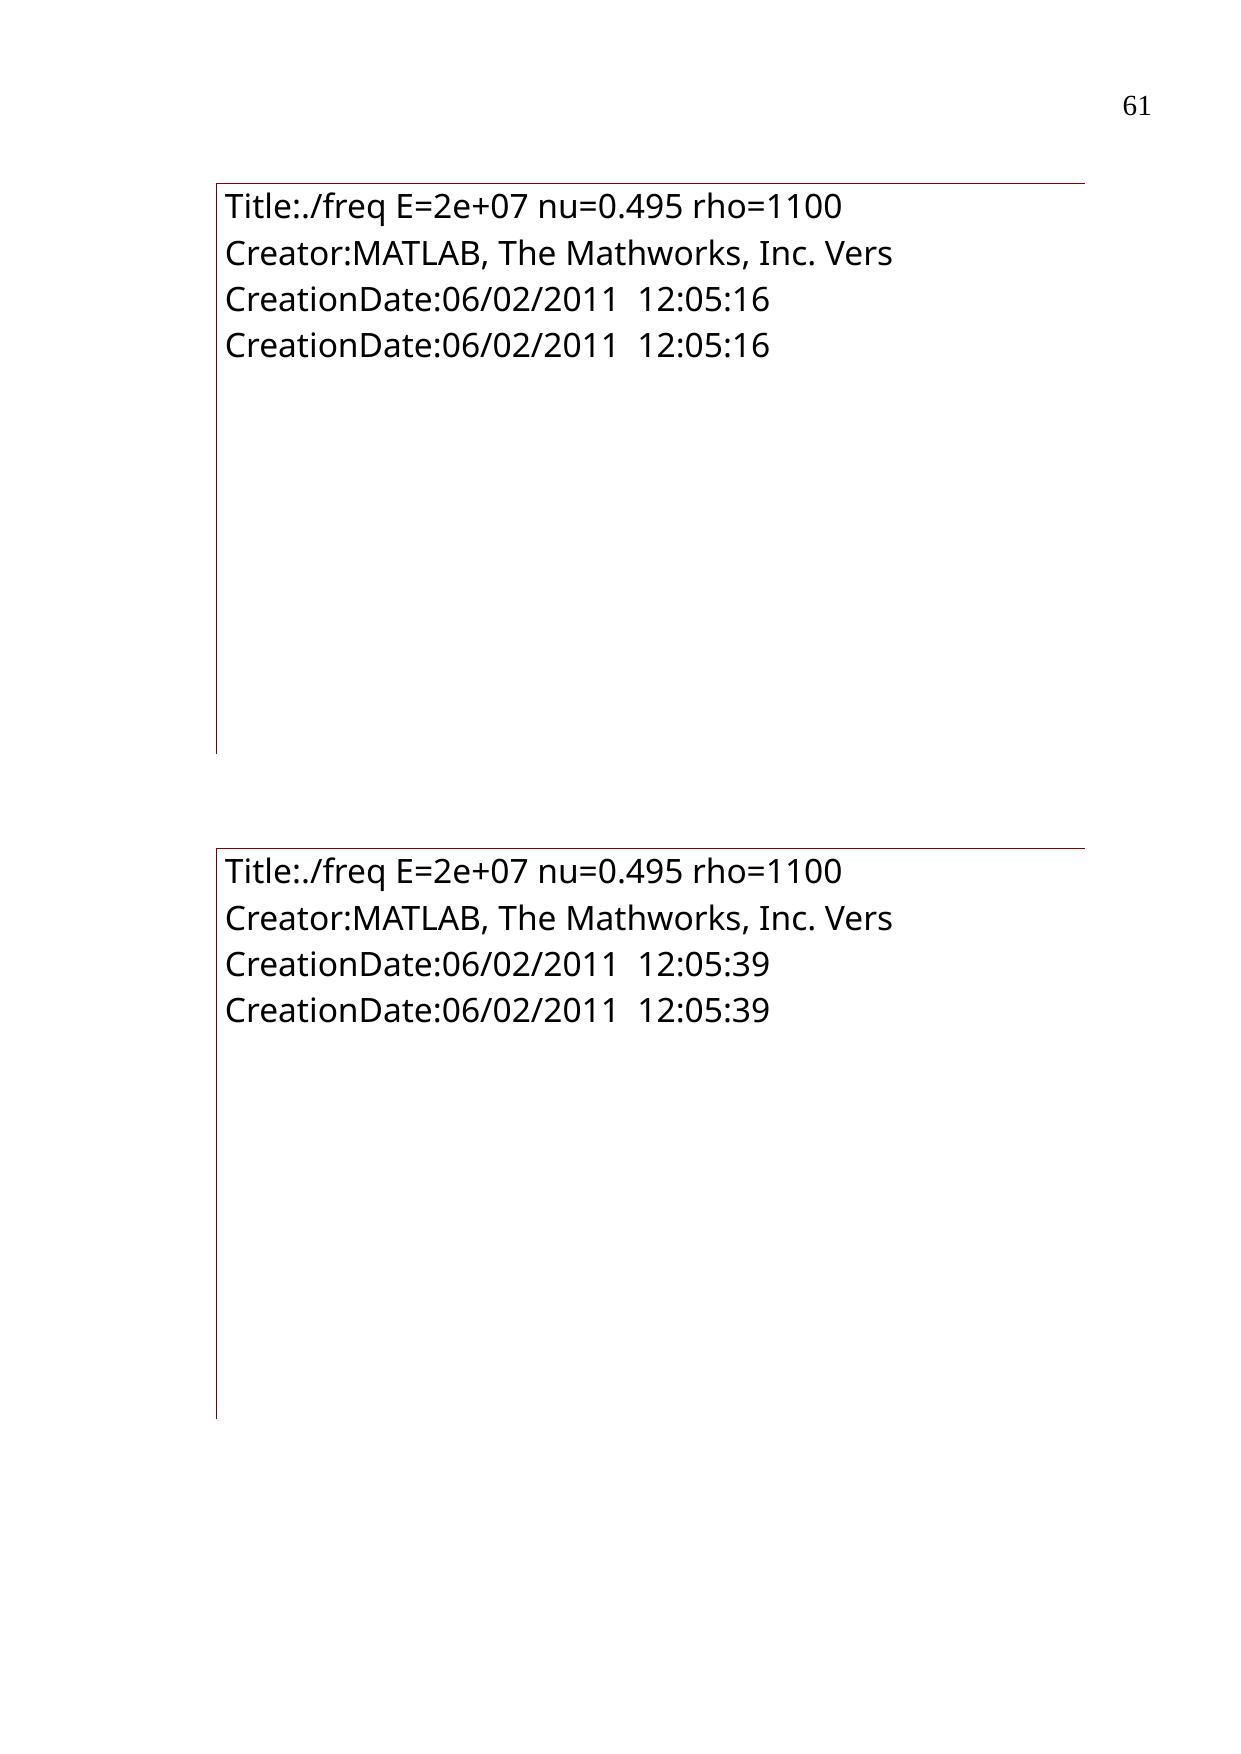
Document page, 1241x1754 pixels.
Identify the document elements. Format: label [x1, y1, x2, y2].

table_header [148, 152, 1152, 817]
table_cell [148, 817, 1152, 1482]
